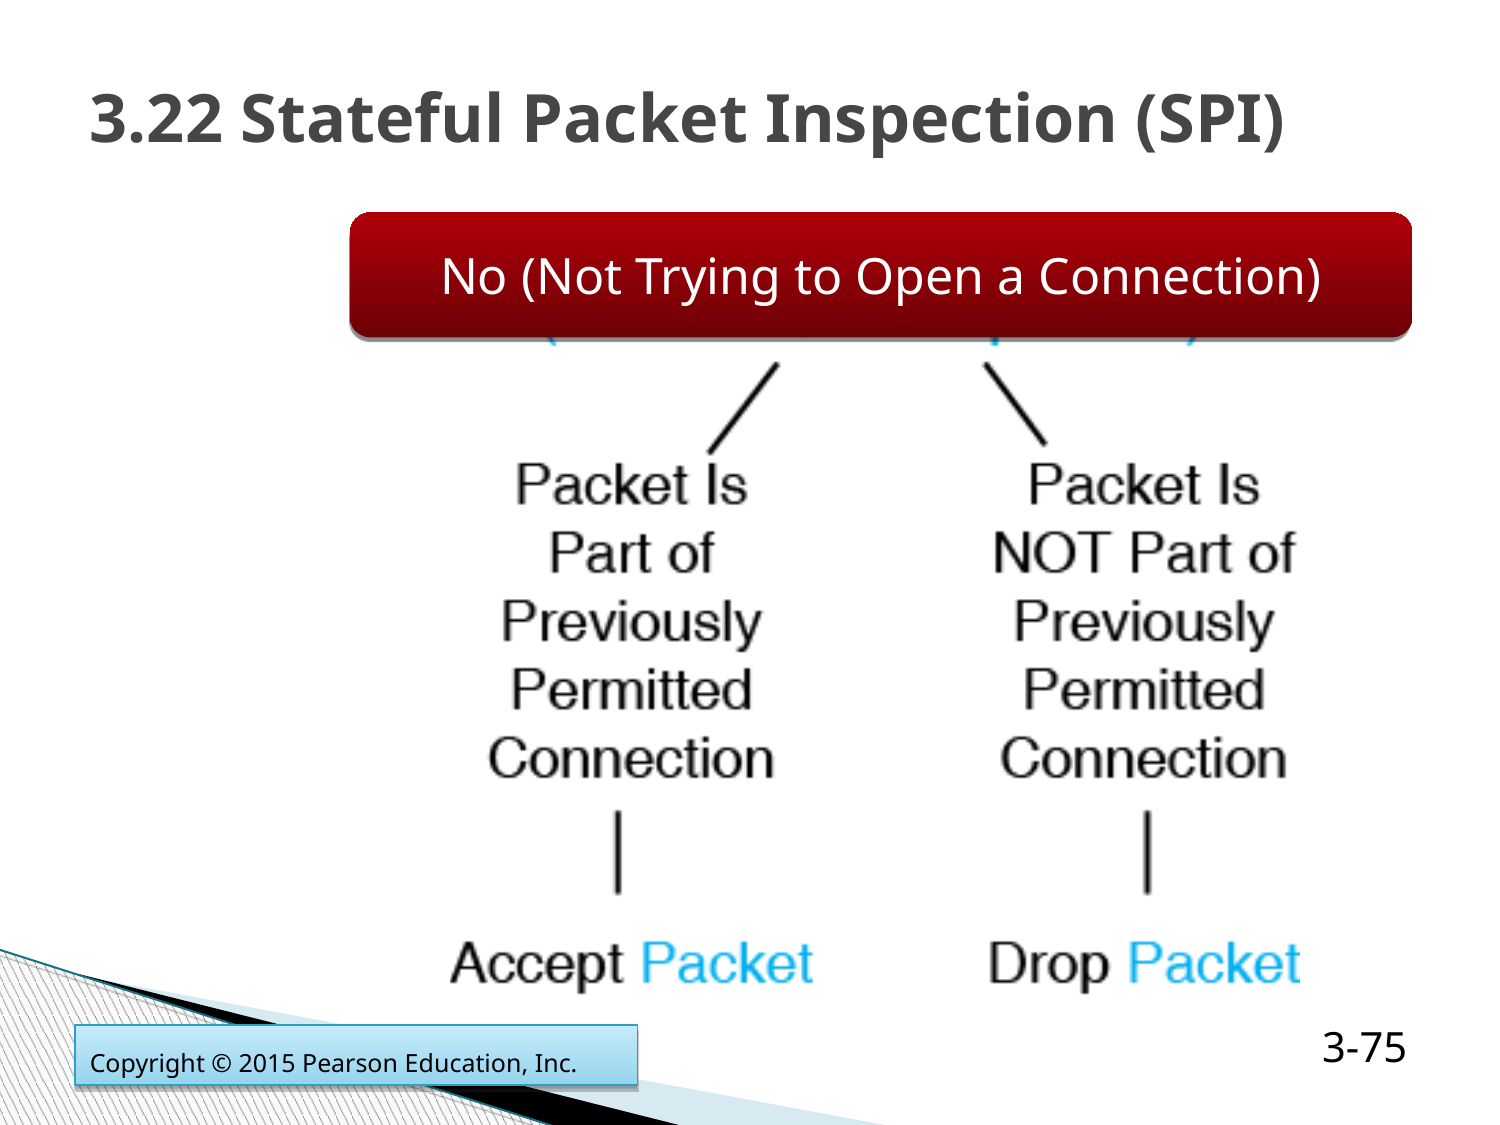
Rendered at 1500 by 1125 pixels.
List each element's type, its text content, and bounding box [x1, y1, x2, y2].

text_box No (Not Trying to Open a Connection) [349, 212, 1413, 338]
title 3.22 Stateful Packet Inspection (SPI) [75, 45, 1425, 188]
footer Copyright © 2015 Pearson Education, Inc. [75, 1025, 638, 1085]
picture [450, 338, 1300, 1000]
picture [0, 952, 543, 1125]
slide_number 3-<number> [1262, 1025, 1423, 1085]
